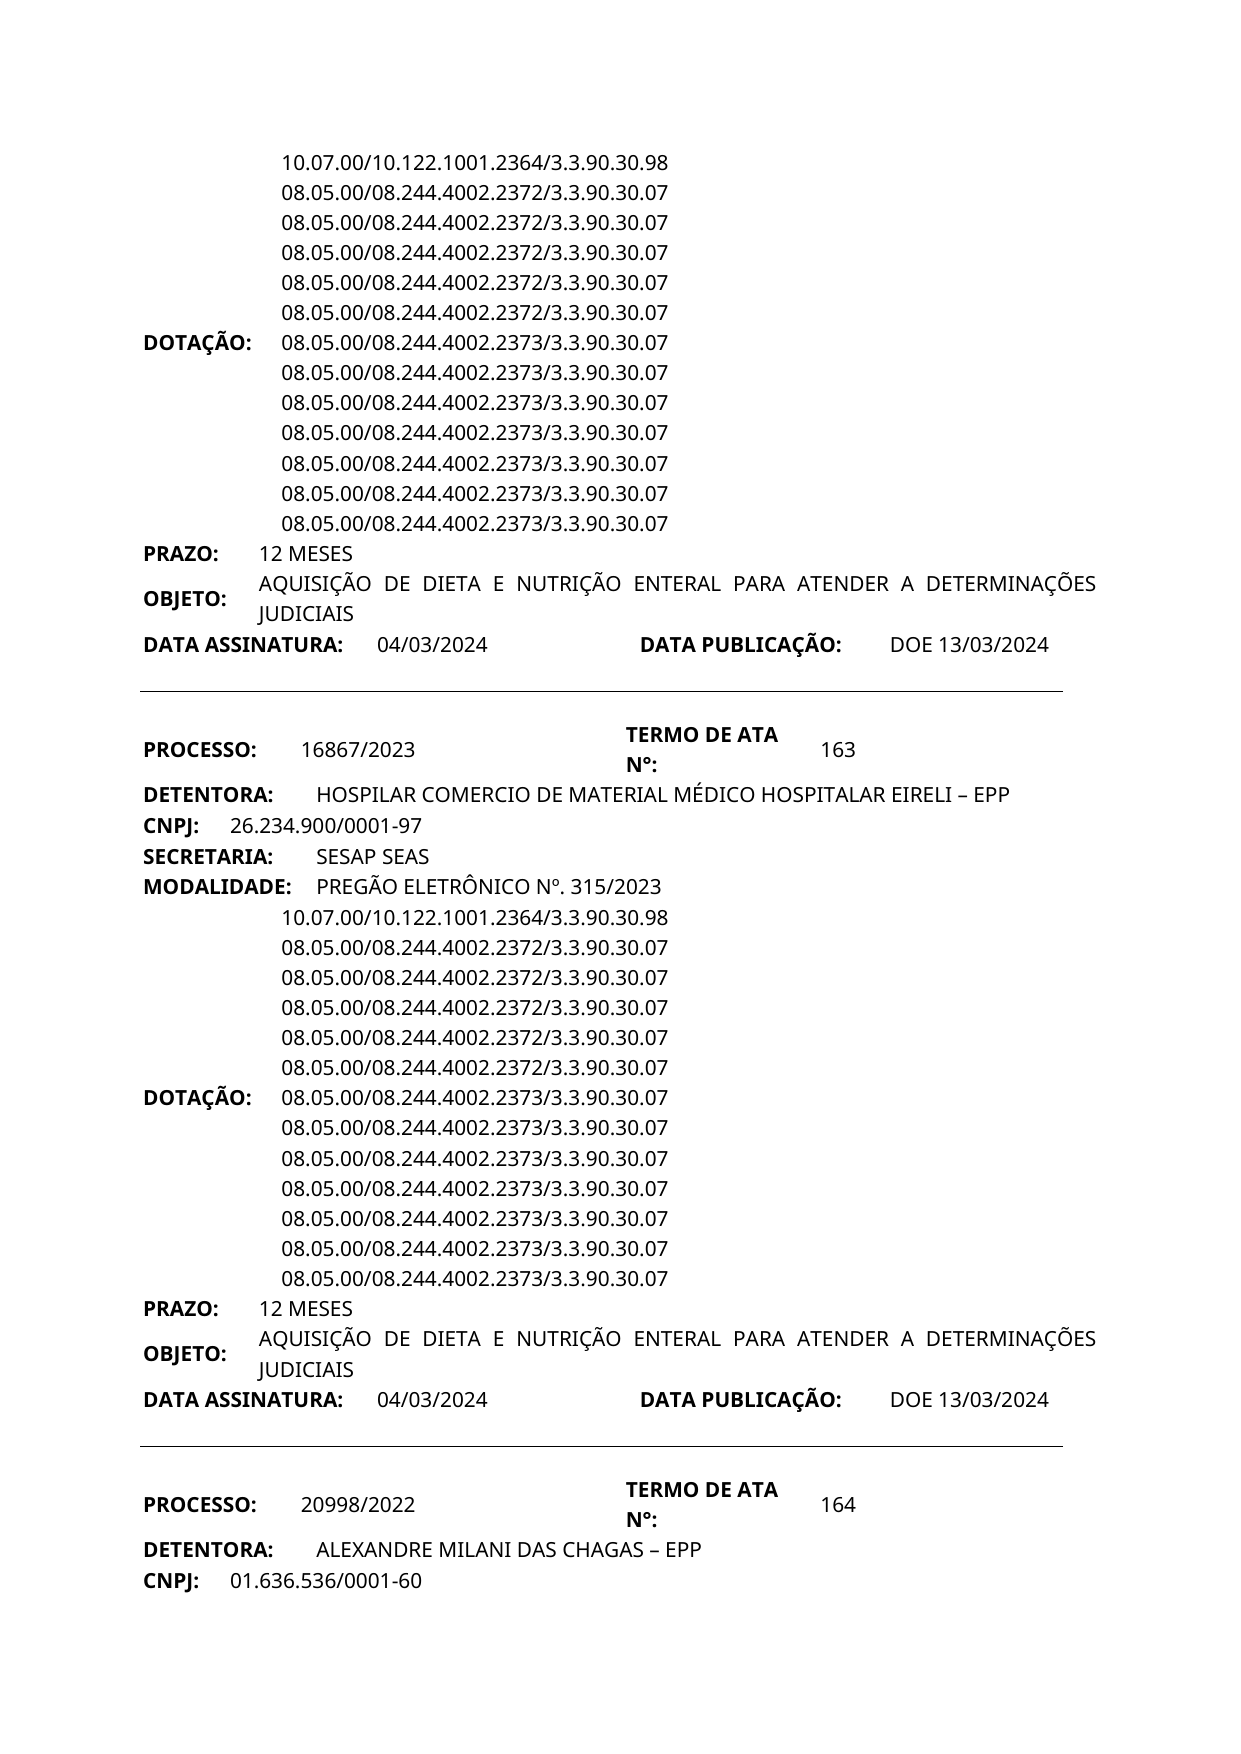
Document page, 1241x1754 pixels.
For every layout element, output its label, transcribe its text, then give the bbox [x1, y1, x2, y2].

table_cell DETENTORA: [136, 1535, 309, 1566]
table_cell PRAZO: [136, 539, 251, 569]
table_cell 01.636.536/0001-60 [223, 1566, 1104, 1597]
table_header 16867/2023 [293, 720, 618, 780]
table_cell SECRETARIA: [136, 841, 309, 872]
table_cell DATA ASSINATURA: [136, 629, 369, 660]
table_cell 10.07.00/10.122.1001.2364/3.3.90.30.98 08.05.00/08.244.4002.2372/3.3.90.30.07 08.05.00/08.244.4002.2372/3.3.90.30.07 08.05.00/08.244.4002.2372/3.3.90.30.07 08.05.00/08.244.4002.2372/3.3.90.30.07 08.05.00/08.244.4002.2372/3.3.90.30.07 08.05.00/08.244.4002.2373/3.3.90.30.07 08.05.00/08.244.4002.2373/3.3.90.30.07 08.05.00/08.244.4002.2373/3.3.90.30.07 08.05.00/08.244.4002.2373/3.3.90.30.07 08.05.00/08.244.4002.2373/3.3.90.30.07 08.05.00/08.244.4002.2373/3.3.90.30.07 08.05.00/08.244.4002.2373/3.3.90.30.07 [274, 903, 1104, 1294]
table_cell DATA PUBLICAÇÃO: [632, 1385, 882, 1415]
table_cell 04/03/2024 [370, 629, 632, 660]
table_cell PRAZO: [136, 1294, 251, 1324]
table_cell AQUISIÇÃO DE DIETA E NUTRIÇÃO ENTERAL PARA ATENDER A DETERMINAÇÕES JUDICIAIS [251, 1325, 1104, 1384]
table_cell MODALIDADE: [136, 872, 309, 903]
table_header TERMO DE ATA N°: [618, 1475, 813, 1535]
table_cell PREGÃO ELETRÔNICO Nº. 315/2023 [309, 872, 1104, 903]
table_header 20998/2022 [293, 1475, 618, 1535]
table_cell OBJETO: [136, 1325, 251, 1384]
table_header PROCESSO: [136, 1475, 293, 1535]
table_cell OBJETO: [136, 569, 251, 629]
table_cell sesap seas [309, 841, 1104, 872]
table_cell HOSPILAR COMERCIO DE MATERIAL MÉDICO HOSPITALAR EIRELI – EPP [309, 780, 1104, 811]
table_cell ALEXANDRE MILANI DAS CHAGAS – EPP [309, 1535, 1104, 1566]
table_cell doe 13/03/2024 [882, 629, 1104, 660]
table_cell CNPJ: [136, 1566, 222, 1597]
table_cell CNPJ: [136, 811, 222, 841]
table_cell DATA PUBLICAÇÃO: [632, 629, 882, 660]
table_cell DETENTORA: [136, 780, 309, 811]
table_header 163 [813, 720, 1104, 780]
table_cell DOTAÇÃO: [136, 148, 274, 539]
table_cell 12 meses [251, 1294, 1104, 1324]
table_header TERMO DE ATA N°: [618, 720, 813, 780]
table_cell 26.234.900/0001-97 [223, 811, 1104, 841]
table_header PROCESSO: [136, 720, 293, 780]
table_cell 12 meses [251, 539, 1104, 569]
table_cell DATA ASSINATURA: [136, 1385, 369, 1415]
table_cell 10.07.00/10.122.1001.2364/3.3.90.30.98 08.05.00/08.244.4002.2372/3.3.90.30.07 08.05.00/08.244.4002.2372/3.3.90.30.07 08.05.00/08.244.4002.2372/3.3.90.30.07 08.05.00/08.244.4002.2372/3.3.90.30.07 08.05.00/08.244.4002.2372/3.3.90.30.07 08.05.00/08.244.4002.2373/3.3.90.30.07 08.05.00/08.244.4002.2373/3.3.90.30.07 08.05.00/08.244.4002.2373/3.3.90.30.07 08.05.00/08.244.4002.2373/3.3.90.30.07 08.05.00/08.244.4002.2373/3.3.90.30.07 08.05.00/08.244.4002.2373/3.3.90.30.07 08.05.00/08.244.4002.2373/3.3.90.30.07 [274, 148, 1104, 539]
table_cell DOTAÇÃO: [136, 903, 274, 1294]
table_header 164 [813, 1475, 1104, 1535]
table_cell doe 13/03/2024 [882, 1385, 1104, 1415]
table_cell 04/03/2024 [370, 1385, 632, 1415]
table_cell AQUISIÇÃO DE DIETA E NUTRIÇÃO ENTERAL PARA ATENDER A DETERMINAÇÕES JUDICIAIS [251, 569, 1104, 629]
